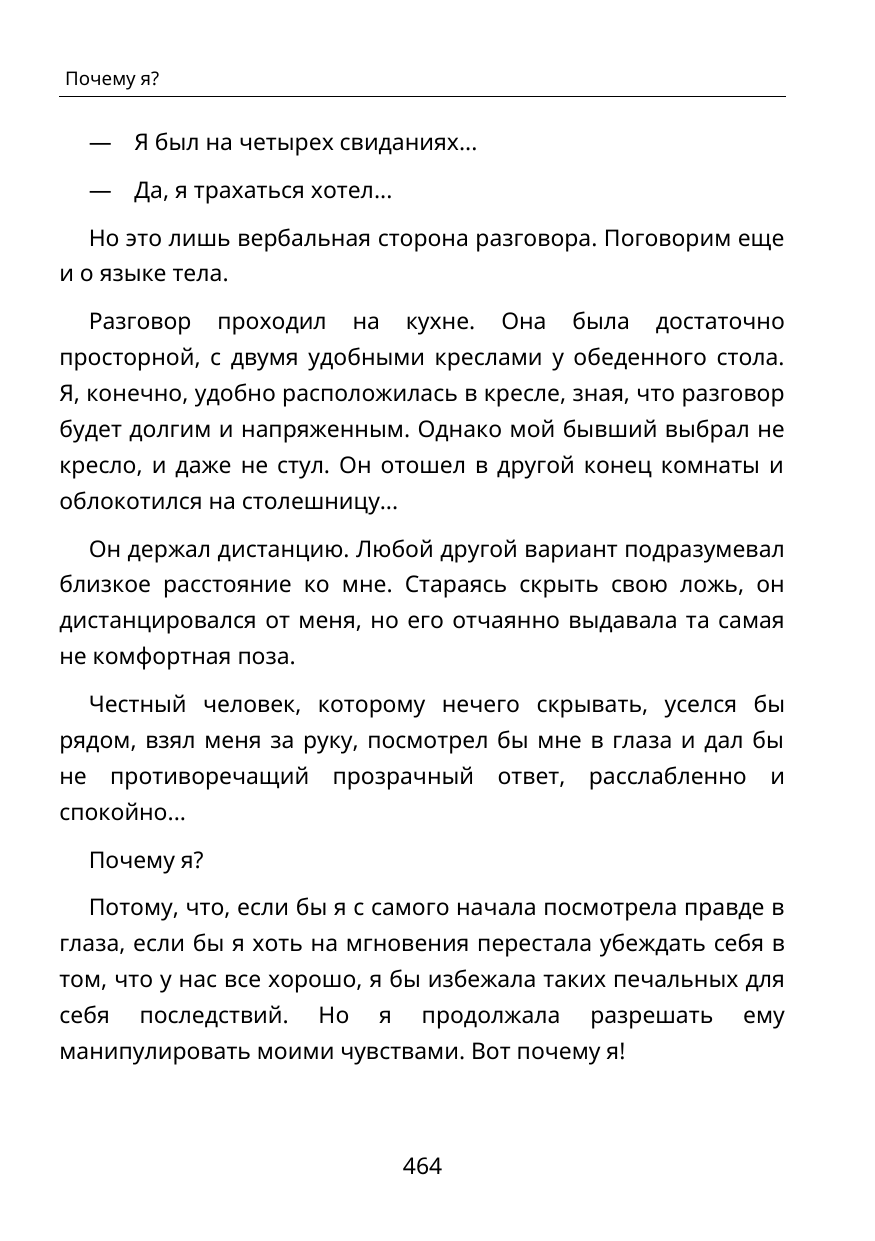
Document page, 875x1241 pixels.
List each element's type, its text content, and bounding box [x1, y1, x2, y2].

text Разговор проходил на кухне. Она была достаточно просторной, с двумя удобными креслами у обеденного стола. Я, конечно, удобно расположилась в кресле, зная, что разговор будет долгим и напряженным. Однако мой бывший выбрал не кресло, и даже не стул. Он отошел в другой конец комнаты и облокотился на столешницу... [59, 305, 786, 516]
text Он держал дистанцию. Любой другой вариант подразумевал близкое расстояние ко мне. Стараясь скрыть свою ложь, он дистанцировался от меня, но его отчаянно выдавала та самая не комфортная поза. [59, 532, 786, 672]
list Я был на четырех свиданиях... [59, 126, 786, 157]
text Честный человек, которому нечего скрывать, уселся бы рядом, взял меня за руку, посмотрел бы мне в глаза и дал бы не противоречащий прозрачный ответ, расслабленно и спокойно... [59, 688, 786, 827]
text Почему я? [59, 843, 786, 875]
text Но это лишь вербальная сторона разговора. Поговорим еще и о языке тела. [59, 221, 786, 289]
list Да, я трахаться хотел... [59, 174, 786, 205]
text Потому, что, если бы я с самого начала посмотрела правде в глаза, если бы я хоть на мгновения перестала убеждать себя в том, что у нас все хорошо, я бы избежала таких печальных для себя последствий. Но я продолжала разрешать ему манипулировать моими чувствами. Вот почему я! [59, 891, 786, 1066]
